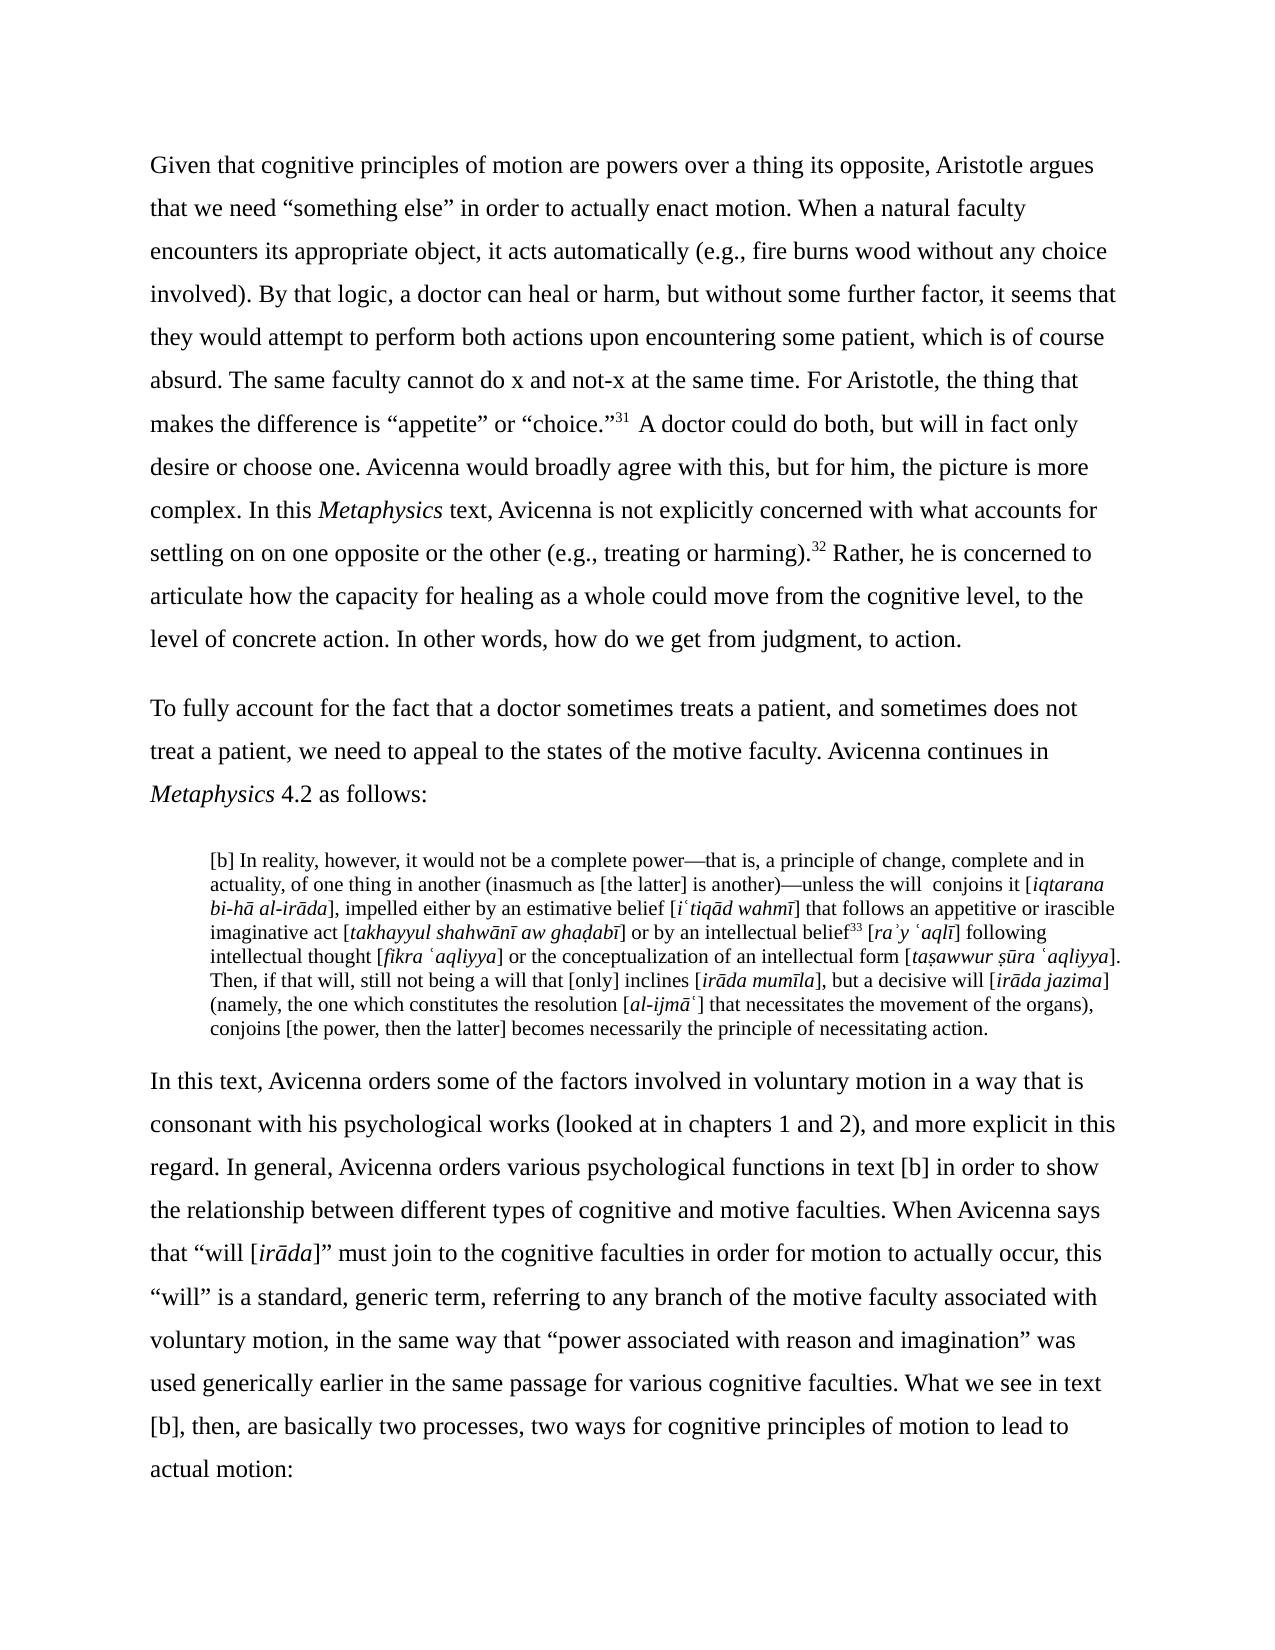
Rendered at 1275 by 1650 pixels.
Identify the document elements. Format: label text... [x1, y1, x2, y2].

text [b] In reality, however, it would not be a complete power—that is, a principle of change, complete and in actuality, of one thing in another (inasmuch as [the latter] is another)—unless the will conjoins it [iqtarana bi-hā al-irāda], impelled either by an estimative belief [iʿtiqād wahmī] that follows an appetitive or irascible imaginative act [takhayyul shahwānī aw ghaḍabī] or by an intellectual belief [raʾy ʿaqlī] following intellectual thought [fikra ʿaqliyya] or the conceptualization of an intellectual form [taṣawwur ṣūra ʿaqliyya]. Then, if that will, still not being a will that [only] inclines [irāda mumīla], but a decisive will [irāda jazima] (namely, the one which constitutes the resolution [al-ijmāʿ] that necessitates the movement of the organs), conjoins [the power, then the latter] becomes necessarily the principle of necessitating action. [210, 848, 1125, 1040]
text To fully account for the fact that a doctor sometimes treats a patient, and sometimes does not treat a patient, we need to appeal to the states of the motive faculty. Avicenna continues in Metaphysics 4.2 as follows: [150, 693, 1125, 808]
text In this text, Avicenna orders some of the factors involved in voluntary motion in a way that is consonant with his psychological works (looked at in chapters 1 and 2), and more explicit in this regard. In general, Avicenna orders various psychological functions in text [b] in order to show the relationship between different types of cognitive and motive faculties. When Avicenna says that “will [irāda]” must join to the cognitive faculties in order for motion to actually occur, this “will” is a standard, generic term, referring to any branch of the motive faculty associated with voluntary motion, in the same way that “power associated with reason and imagination” was used generically earlier in the same passage for various cognitive faculties. What we see in text [b], then, are basically two processes, two ways for cognitive principles of motion to lead to actual motion: [150, 1066, 1125, 1483]
text Given that cognitive principles of motion are powers over a thing its opposite, Aristotle argues that we need “something else” in order to actually enact motion. When a natural faculty encounters its appropriate object, it acts automatically (e.g., fire burns wood without any choice involved). By that logic, a doctor can heal or harm, but without some further factor, it seems that they would attempt to perform both actions upon encountering some patient, which is of course absurd. The same faculty cannot do x and not-x at the same time. For Aristotle, the thing that makes the difference is “appetite” or “choice.” A doctor could do both, but will in fact only desire or choose one. Avicenna would broadly agree with this, but for him, the picture is more complex. In this Metaphysics text, Avicenna is not explicitly concerned with what accounts for settling on on one opposite or the other (e.g., treating or harming). Rather, he is concerned to articulate how the capacity for healing as a whole could move from the cognitive level, to the level of concrete action. In other words, how do we get from judgment, to action. [150, 150, 1125, 653]
